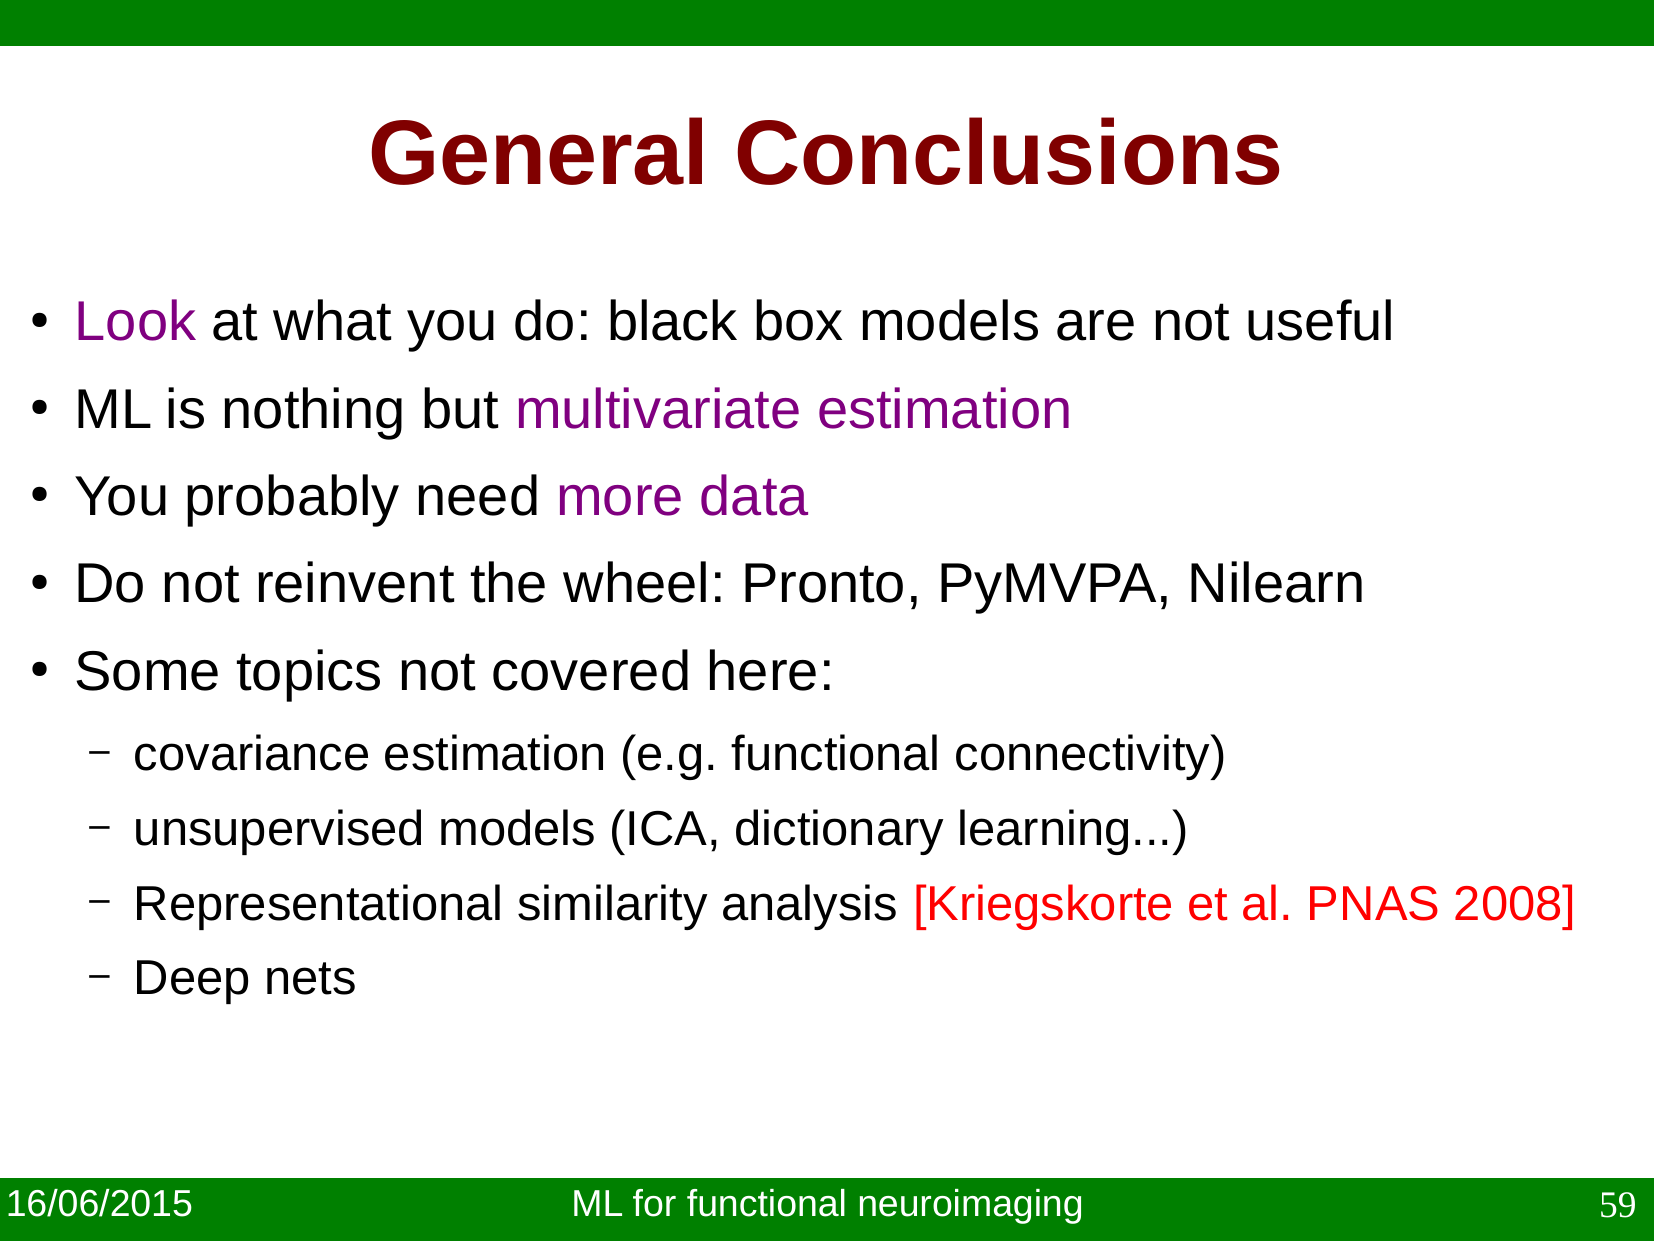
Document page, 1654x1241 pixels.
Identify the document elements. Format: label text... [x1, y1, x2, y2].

list Look at what you do: black box models are not useful ML is nothing but multivariate estimation You probably need more data Do not reinvent the wheel: Pronto, PyMVPA, Nilearn Some topics not covered here: covariance estimation (e.g. functional connectivity) unsupervised models (ICA, dictionary learning...) Representational similarity analysis [Kriegskorte et al. PNAS 2008] Deep nets [15, 290, 1636, 1010]
title General Conclusions [82, 49, 1571, 257]
